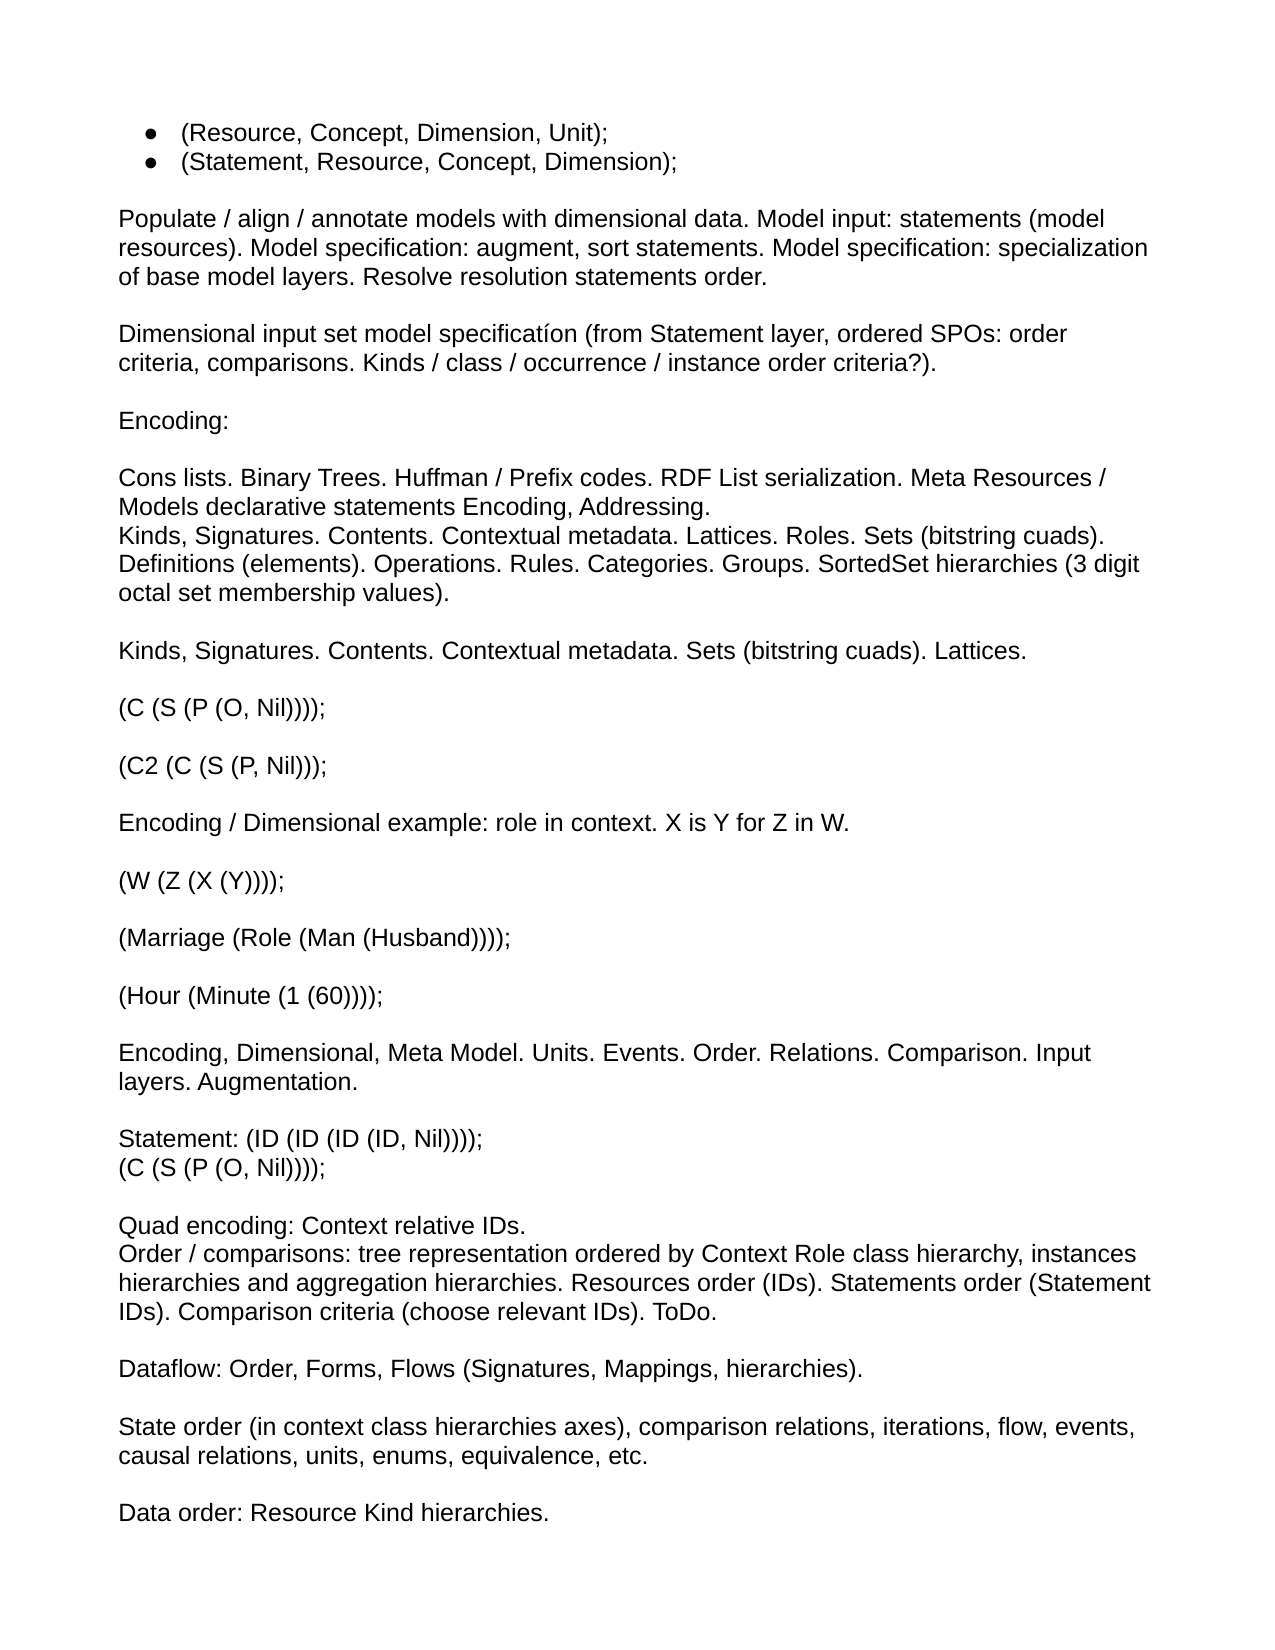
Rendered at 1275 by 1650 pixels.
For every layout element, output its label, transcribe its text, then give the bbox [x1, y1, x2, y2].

text (C2 (C (S (P, Nil))); [118, 751, 1157, 779]
text Encoding / Dimensional example: role in context. X is Y for Z in W. [118, 808, 1157, 837]
text Kinds, Signatures. Contents. Contextual metadata. Lattices. Roles. Sets (bitstring cuads). Definitions (elements). Operations. Rules. Categories. Groups. SortedSet hierarchies (3 digit octal set membership values). [118, 521, 1157, 607]
text (W (Z (X (Y)))); [118, 866, 1157, 894]
text Dataflow: Order, Forms, Flows (Signatures, Mappings, hierarchies). [118, 1354, 1157, 1383]
text Encoding: [118, 406, 1157, 434]
text Data order: Resource Kind hierarchies. [118, 1498, 1157, 1527]
text Dimensional input set model specificatíon (from Statement layer, ordered SPOs: order criteria, comparisons. Kinds / class / occurrence / instance order criteria?). [118, 319, 1157, 377]
text Encoding, Dimensional, Meta Model. Units. Events. Order. Relations. Comparison. Input layers. Augmentation. [118, 1038, 1157, 1096]
list (Resource, Concept, Dimension, Unit); [143, 118, 1157, 147]
text State order (in context class hierarchies axes), comparison relations, iterations, flow, events, causal relations, units, enums, equivalence, etc. [118, 1412, 1157, 1469]
text (Hour (Minute (1 (60)))); [118, 981, 1157, 1009]
text Cons lists. Binary Trees. Huffman / Prefix codes. RDF List serialization. Meta Resources / Models declarative statements Encoding, Addressing. [118, 463, 1157, 521]
text (Marriage (Role (Man (Husband)))); [118, 923, 1157, 952]
text Quad encoding: Context relative IDs. [118, 1211, 1157, 1239]
text Statement: (ID (ID (ID (ID, Nil)))); [118, 1124, 1157, 1153]
text (C (S (P (O, Nil)))); [118, 693, 1157, 722]
list (Statement, Resource, Concept, Dimension); [143, 147, 1157, 176]
text Kinds, Signatures. Contents. Contextual metadata. Sets (bitstring cuads). Lattices. [118, 636, 1157, 664]
text Populate / align / annotate models with dimensional data. Model input: statements (model resources). Model specification: augment, sort statements. Model specification: specialization of base model layers. Resolve resolution statements order. [118, 204, 1157, 291]
text (C (S (P (O, Nil)))); [118, 1153, 1157, 1182]
text Order / comparisons: tree representation ordered by Context Role class hierarchy, instances hierarchies and aggregation hierarchies. Resources order (IDs). Statements order (Statement IDs). Comparison criteria (choose relevant IDs). ToDo. [118, 1239, 1157, 1326]
